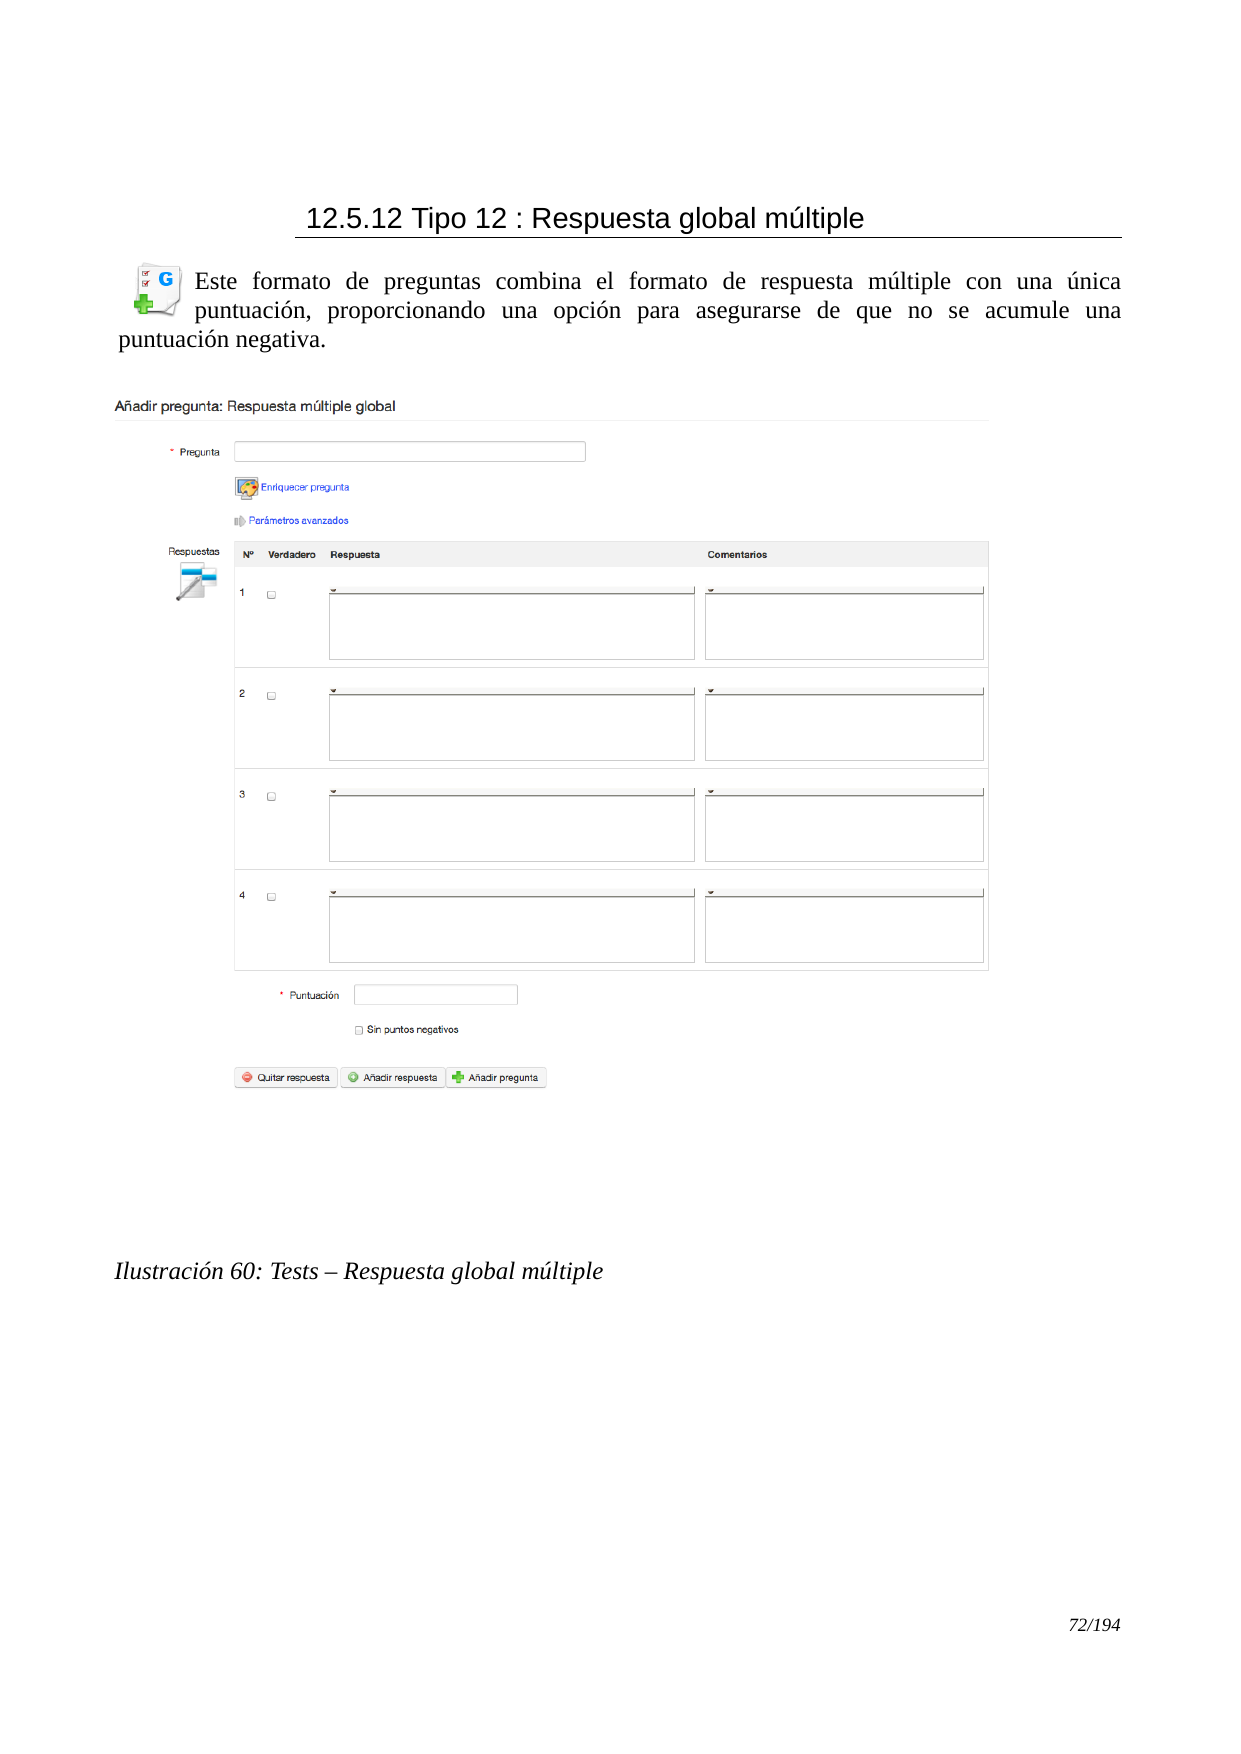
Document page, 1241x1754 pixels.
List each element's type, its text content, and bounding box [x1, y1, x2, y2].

picture [123, 258, 183, 318]
picture [114, 395, 995, 1095]
subtitle Tipo 12 : Respuesta global múltiple [295, 201, 1122, 237]
text Este formato de preguntas combina el formato de respuesta múltiple con una única puntuación, proporcionando una opción para asegurarse de que no se acumule una puntuación negativa. [118, 266, 1122, 353]
text Ilustración 60: Tests – Respuesta global múltiple [114, 1256, 1115, 1285]
